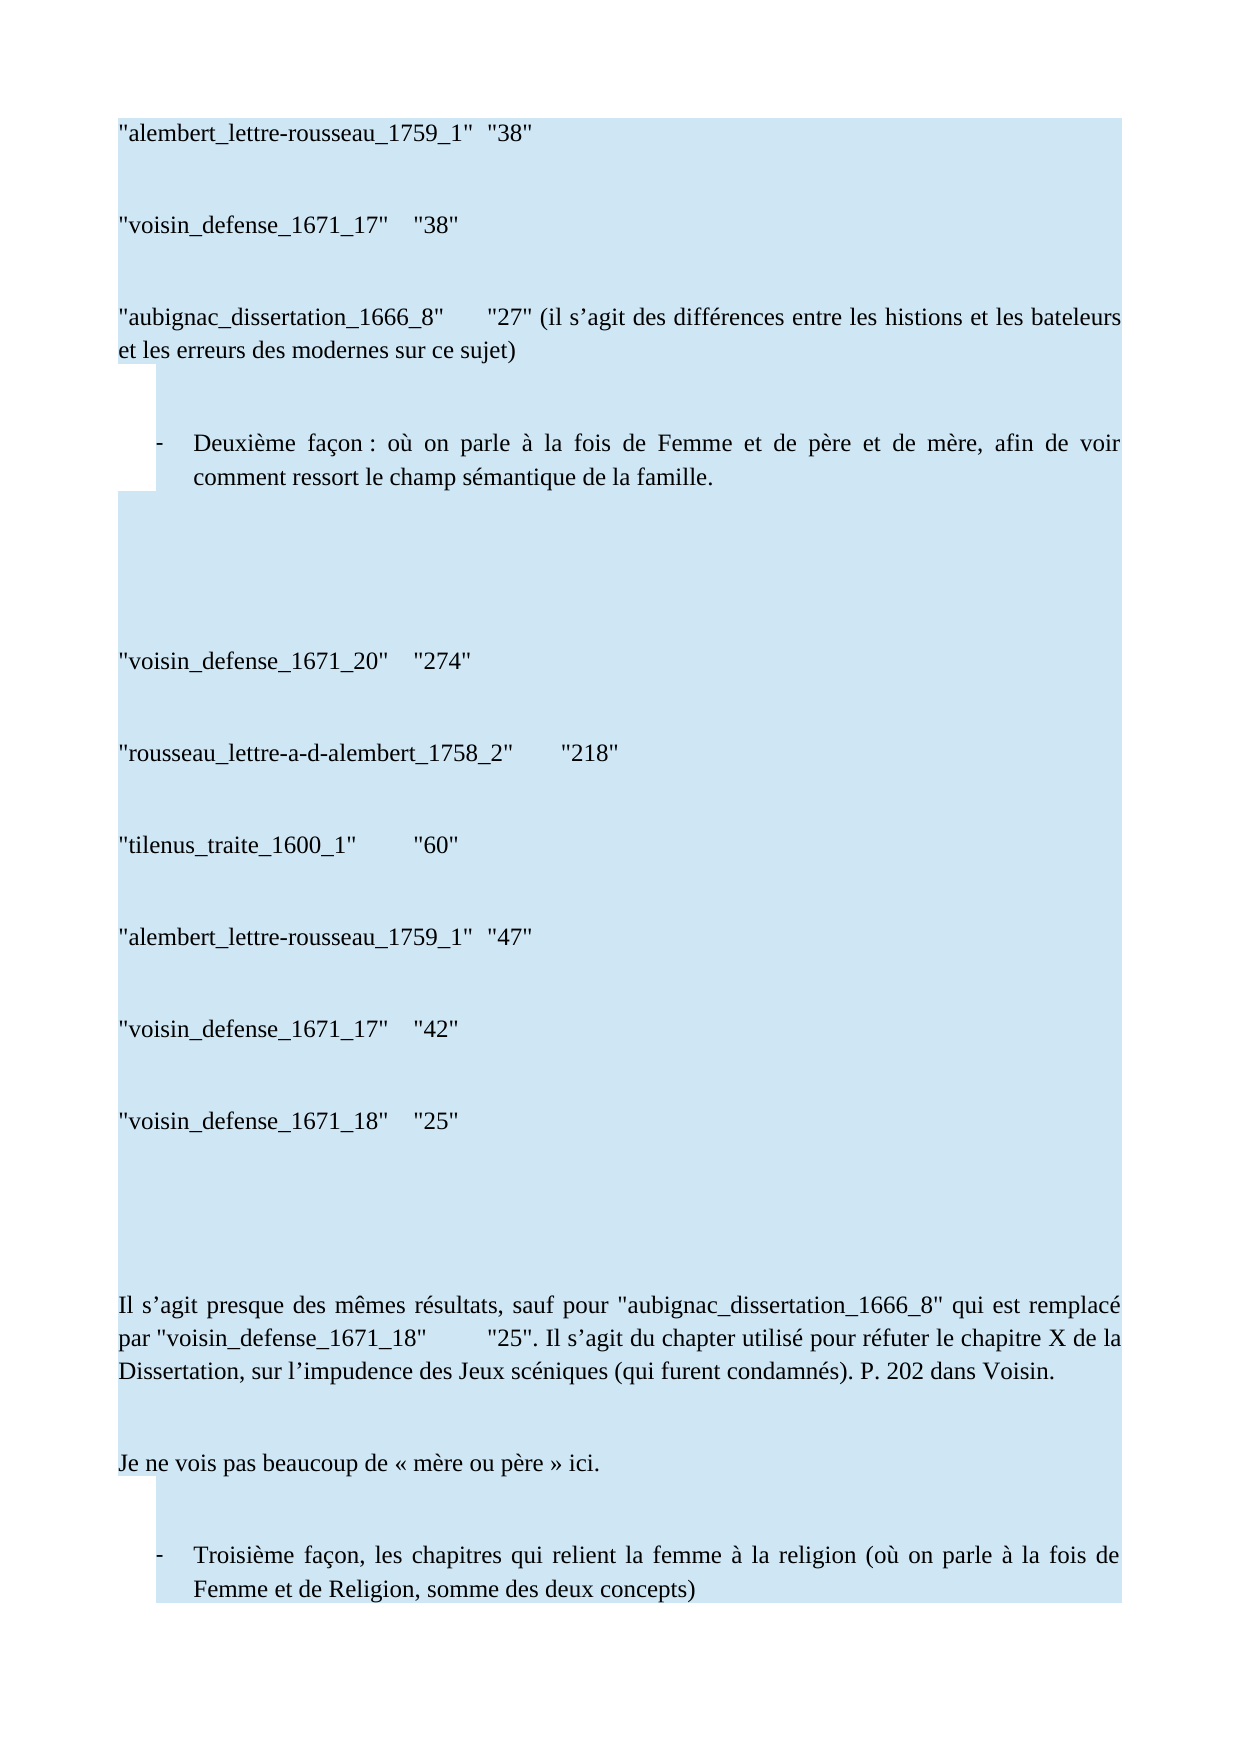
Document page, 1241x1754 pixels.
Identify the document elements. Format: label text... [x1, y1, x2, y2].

list Troisième façon, les chapitres qui relient la femme à la religion (où on parle à la fois de Femme et de Religion, somme des deux concepts) [156, 1540, 1122, 1603]
text "voisin_defense_1671_17" "38" [118, 210, 1122, 239]
text "voisin_defense_1671_17" "42" [118, 1014, 1122, 1042]
text "rousseau_lettre-a-d-alembert_1758_2" "218" [118, 738, 1122, 767]
text "alembert_lettre-rousseau_1759_1" "47" [118, 922, 1122, 951]
text Je ne vois pas beaucoup de « mère ou père » ici. [118, 1448, 1122, 1476]
text "voisin_defense_1671_20" "274" [118, 646, 1122, 674]
text "alembert_lettre-rousseau_1759_1" "38" [118, 118, 1122, 147]
text "aubignac_dissertation_1666_8" "27" (il s’agit des différences entre les histions et les bateleurs et les erreurs des modernes sur ce sujet) [118, 302, 1122, 364]
list Deuxième façon : où on parle à la fois de Femme et de père et de mère, afin de voir comment ressort le champ sémantique de la famille. [156, 427, 1122, 491]
text "tilenus_traite_1600_1" "60" [118, 830, 1122, 858]
text Il s’agit presque des mêmes résultats, sauf pour "aubignac_dissertation_1666_8" qui est remplacé par "voisin_defense_1671_18" "25". Il s’agit du chapter utilisé pour réfuter le chapitre X de la Dissertation, sur l’impudence des Jeux scéniques (qui furent condamnés). P. 202 dans Voisin. [118, 1290, 1122, 1384]
text "voisin_defense_1671_18" "25" [118, 1106, 1122, 1134]
